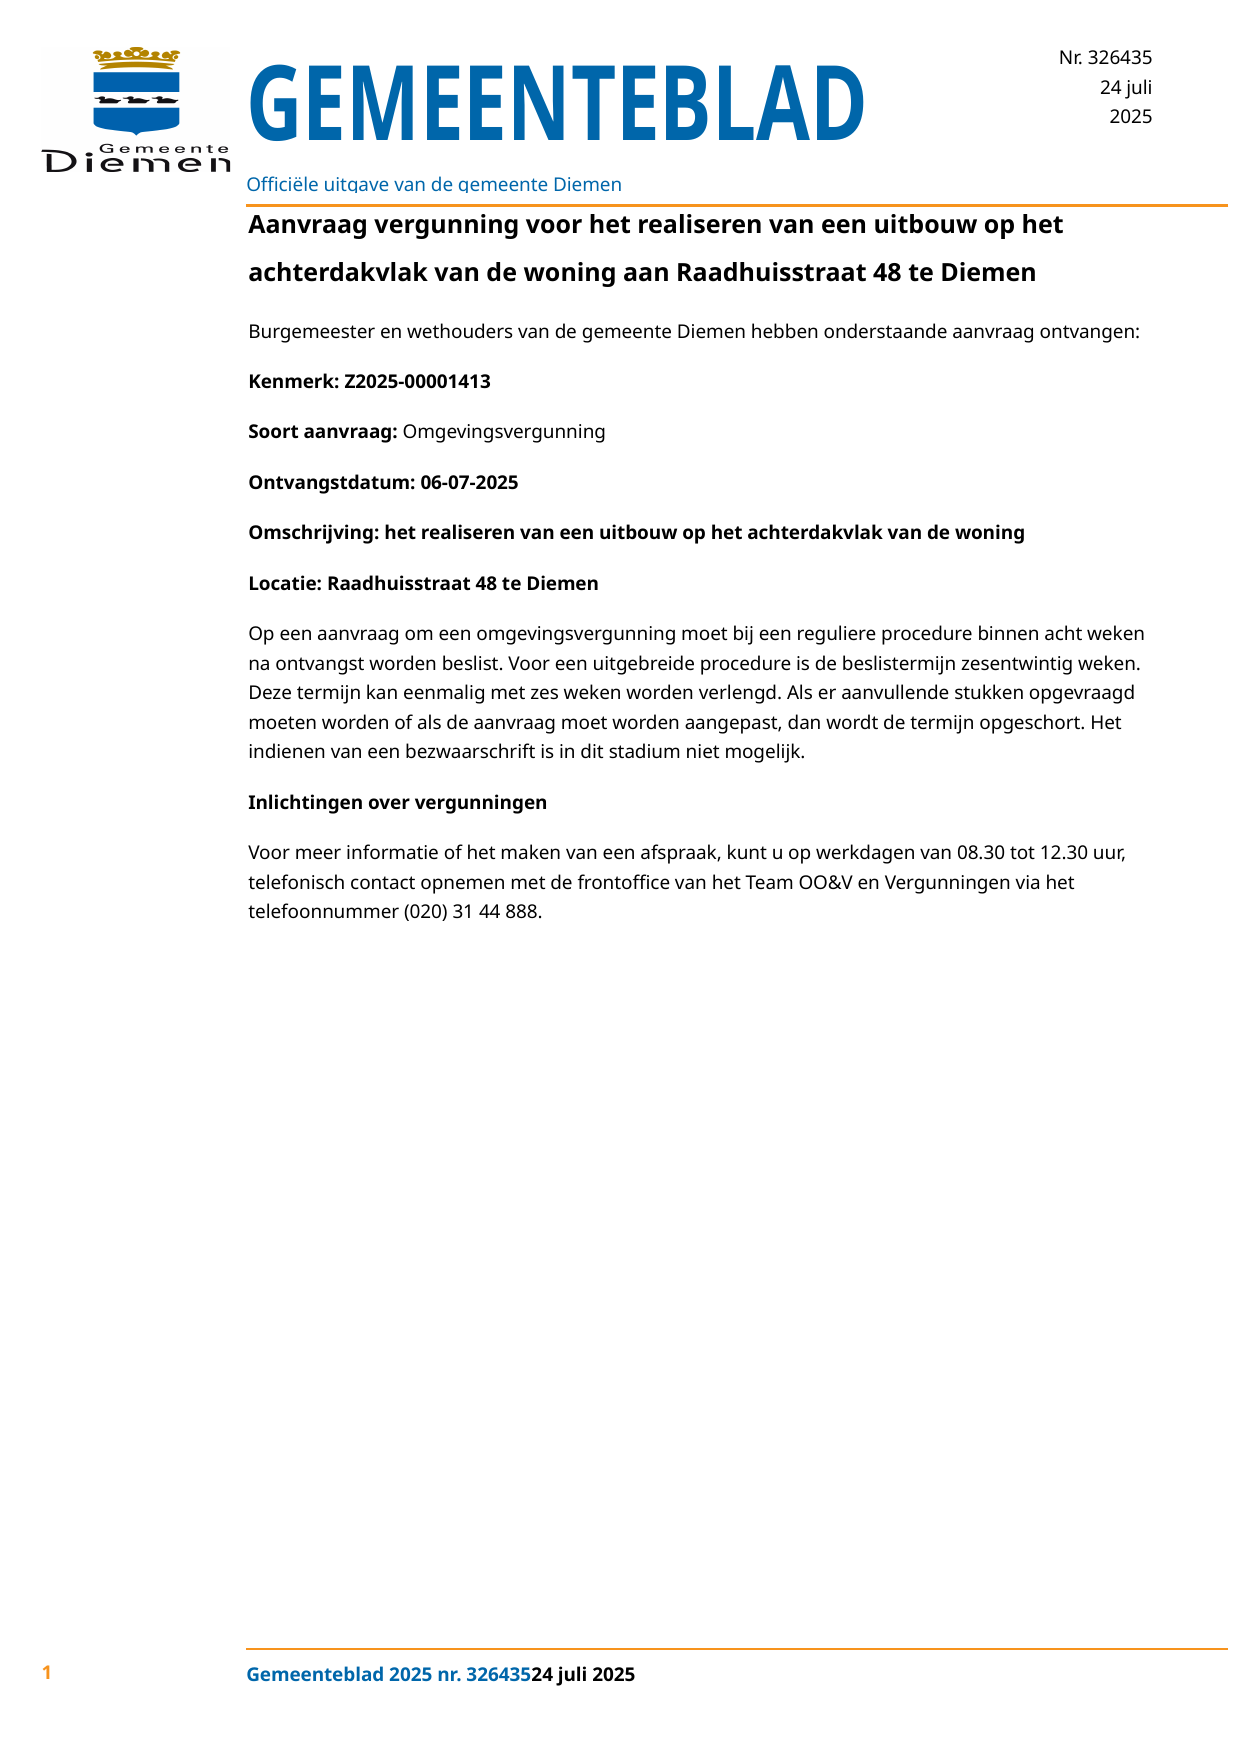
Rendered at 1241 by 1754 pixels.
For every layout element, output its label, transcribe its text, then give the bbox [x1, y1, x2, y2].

text Locatie: Raadhuisstraat 48 te Diemen [248, 570, 1152, 596]
text Omschrijving: het realiseren van een uitbouw op het achterdakvlak van de woning [248, 519, 1152, 545]
text Inlichtingen over vergunningen [248, 789, 1152, 815]
text Burgemeester en wethouders van de gemeente Diemen hebben onderstaande aanvraag ontvangen: [248, 318, 1152, 344]
text Soort aanvraag: Omgevingsvergunning [248, 419, 1152, 444]
text Ontvangstdatum: 06-07-2025 [248, 469, 1152, 495]
text Aanvraag vergunning voor het realiseren van een uitbouw op het achterdakvlak van de woning aan Raadhuisstraat 48 te Diemen [248, 207, 1152, 288]
text Op een aanvraag om een omgevingsvergunning moet bij een reguliere procedure binnen acht weken na ontvangst worden beslist. Voor een uitgebreide procedure is de beslistermijn zesentwintig weken. Deze termijn kan eenmalig met zes weken worden verlengd. Als er aanvullende stukken opgevraagd moeten worden of als de aanvraag moet worden aangepast, dan wordt de termijn opgeschort. Het indienen van een bezwaarschrift is in dit stadium niet mogelijk. [248, 620, 1152, 764]
picture [41, 47, 231, 172]
text Voor meer informatie of het maken van een afspraak, kunt u op werkdagen van 08.30 tot 12.30 uur, telefonisch contact opnemen met de frontoffice van het Team OO&V en Vergunningen via het telefoonnummer (020) 31 44 888. [248, 839, 1152, 924]
text Kenmerk: Z2025-00001413 [248, 368, 1152, 394]
